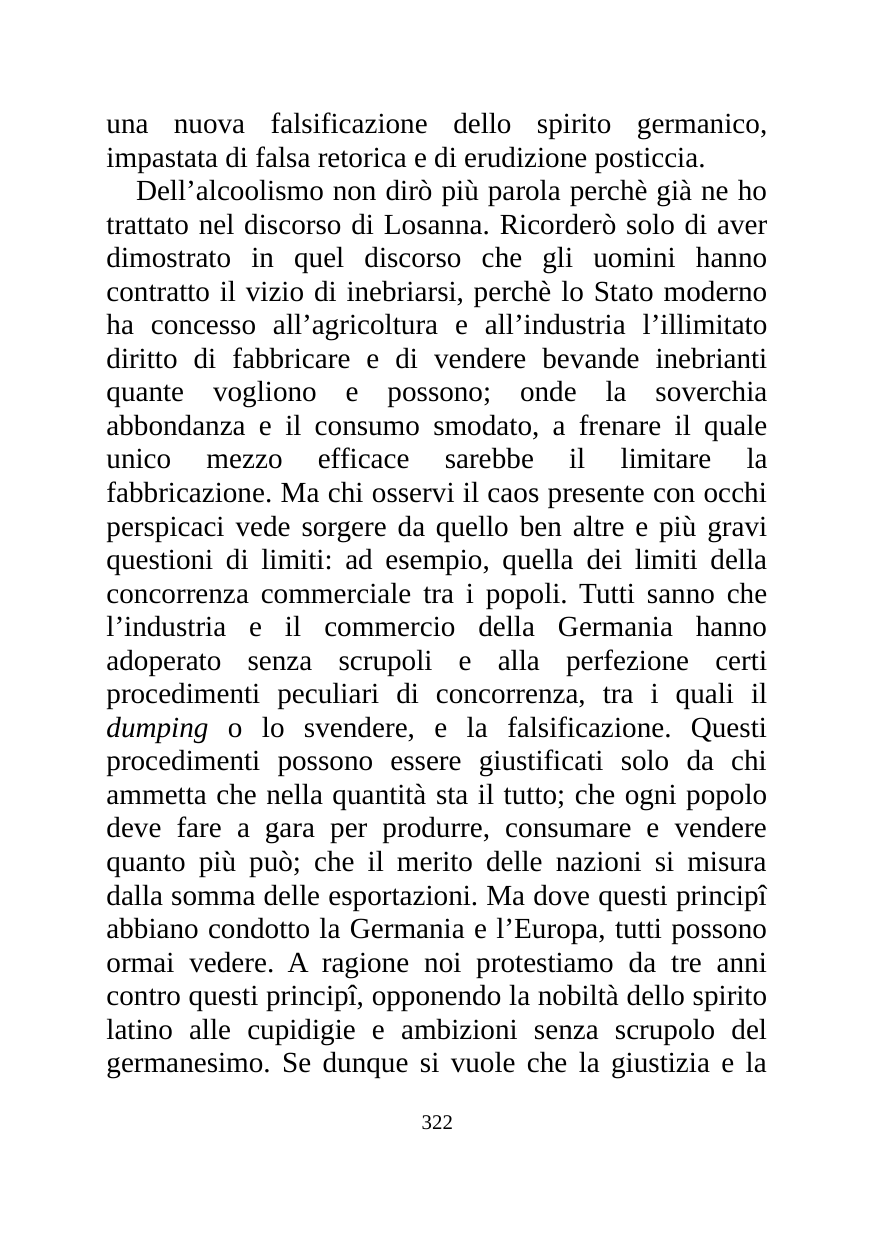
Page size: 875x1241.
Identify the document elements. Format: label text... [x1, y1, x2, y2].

text Dell’alcoolismo non dirò più parola perchè già ne ho trattato nel discorso di Losanna. Ricorderò solo di aver dimostrato in quel discorso che gli uomini hanno contratto il vizio di inebriarsi, perchè lo Stato moderno ha concesso all’agricoltura e all’industria l’illimitato diritto di fabbricare e di vendere bevande inebrianti quante vogliono e possono; onde la soverchia abbondanza e il consumo smodato, a frenare il quale unico mezzo efficace sarebbe il limitare la fabbricazione. Ma chi osservi il caos presente con occhi perspicaci vede sorgere da quello ben altre e più gravi questioni di limiti: ad esempio, quella dei limiti della concorrenza commerciale tra i popoli. Tutti sanno che l’industria e il commercio della Germania hanno adoperato senza scrupoli e alla perfezione certi procedimenti peculiari di concorrenza, tra i quali il dumping o lo svendere, e la falsificazione. Questi procedimenti possono essere giustificati solo da chi ammetta che nella quantità sta il tutto; che ogni popolo deve fare a gara per produrre, consumare e vendere quanto più può; che il merito delle nazioni si misura dalla somma delle esportazioni. Ma dove questi principî abbiano condotto la Germania e l’Europa, tutti possono ormai vedere. A ragione noi protestiamo da tre anni contro questi principî, opponendo la nobiltà dello spirito latino alle cupidigie e ambizioni senza scrupolo del germanesimo. Se dunque si vuole che la giustizia e la [106, 173, 768, 1079]
text una nuova falsificazione dello spirito germanico, impastata di falsa retorica e di erudizione posticcia. [106, 106, 768, 173]
